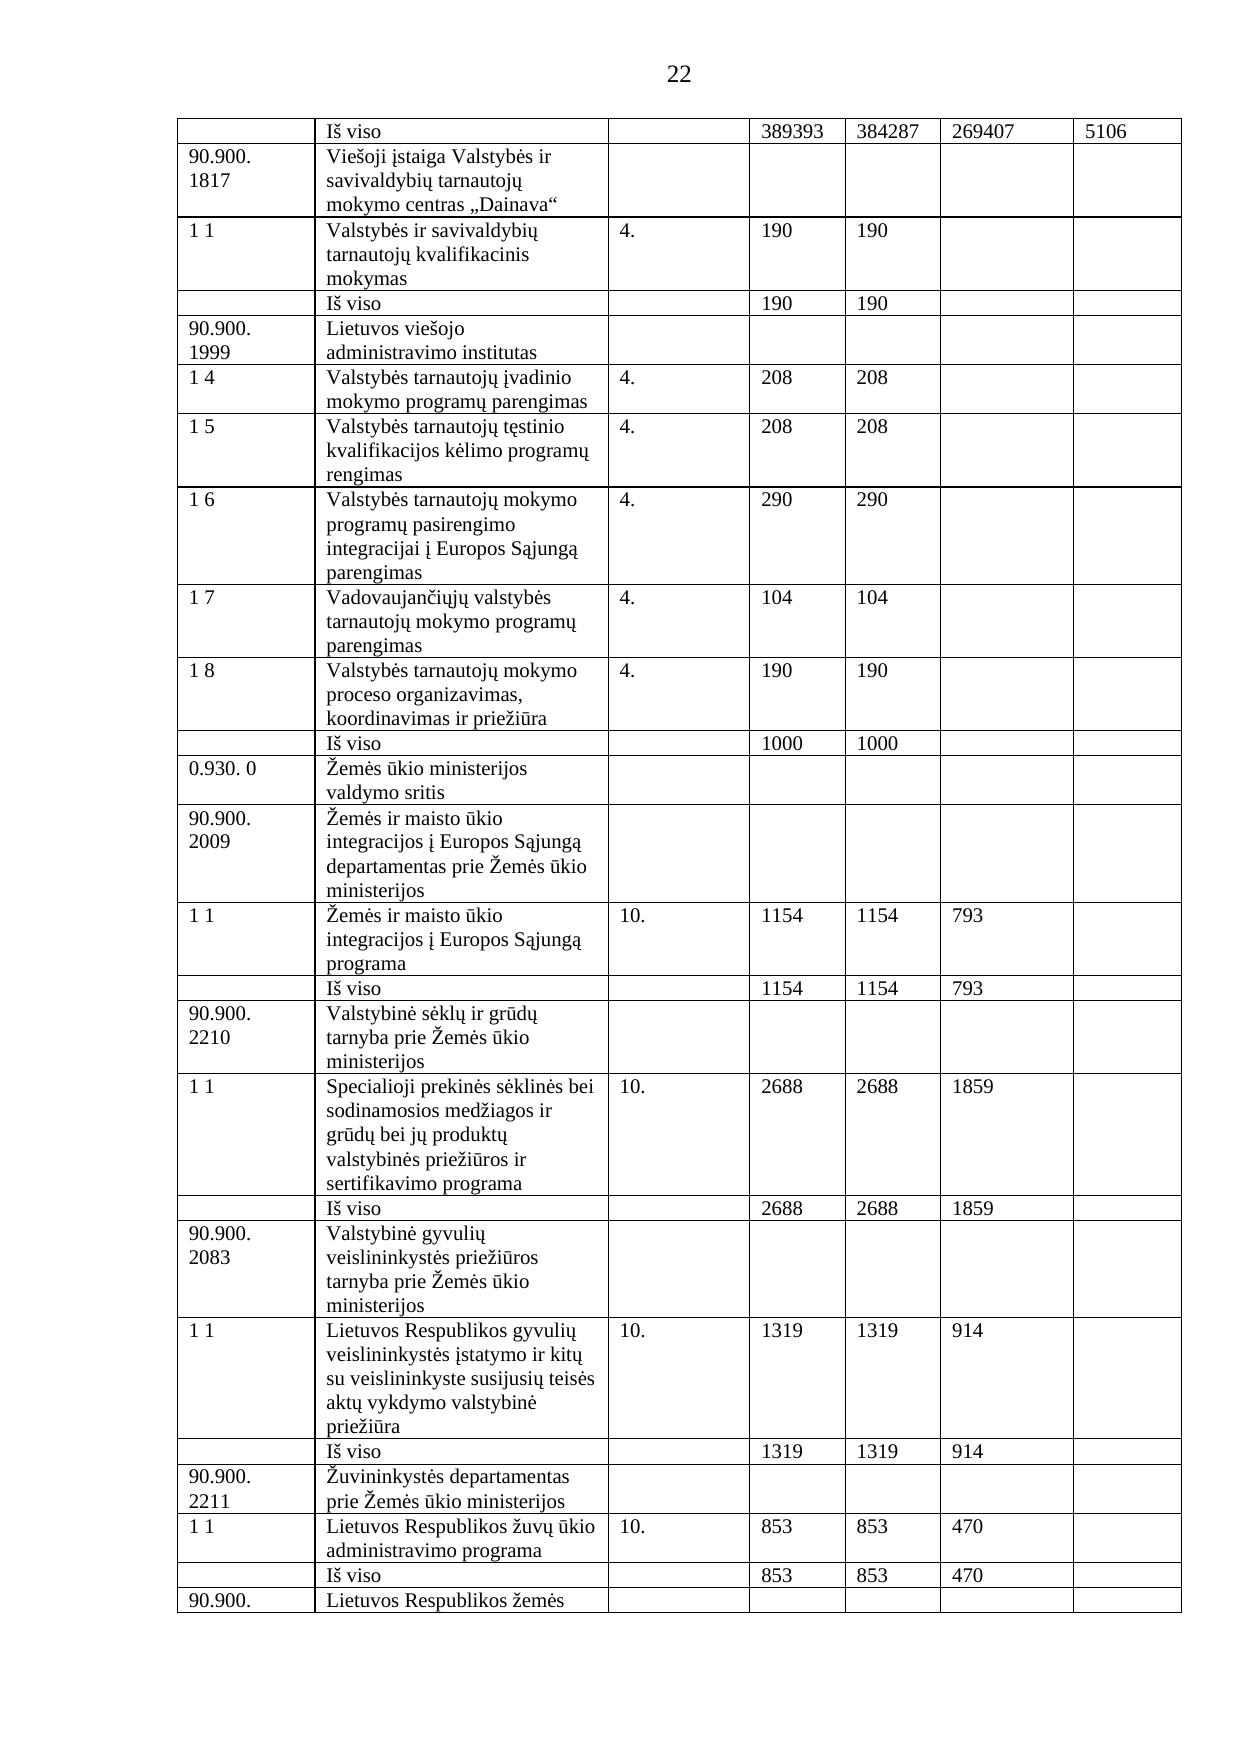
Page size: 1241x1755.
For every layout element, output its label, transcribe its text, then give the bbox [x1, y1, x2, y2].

table_cell Valstybinė sėklų ir grūdų tarnyba prie Žemės ūkio ministerijos [316, 1001, 608, 1073]
table_cell Žemės ir maisto ūkio integracijos į Europos Sąjungą programa [316, 903, 608, 975]
table_cell [609, 119, 749, 143]
table_cell 1154 [846, 976, 940, 1000]
table_cell [846, 805, 940, 902]
table_cell 208 [846, 365, 940, 413]
table_cell 1000 [750, 731, 845, 755]
table_cell [750, 1465, 845, 1513]
table_cell 90.900. 2211 [178, 1465, 314, 1513]
table_cell 1 7 [178, 585, 314, 657]
table_cell 190 [750, 291, 845, 315]
table_cell [941, 414, 1073, 486]
table_cell [941, 144, 1073, 216]
table_cell 10. [609, 1074, 749, 1194]
table_cell [1074, 1514, 1181, 1562]
table_cell 10. [609, 1318, 749, 1438]
table_cell [1074, 488, 1181, 584]
table_cell [941, 218, 1073, 290]
table_cell [609, 805, 749, 902]
table_cell [178, 1196, 314, 1220]
table_cell 2688 [846, 1196, 940, 1220]
table_cell Lietuvos viešojo administravimo institutas [316, 316, 608, 364]
table_cell [750, 756, 845, 804]
table_cell Valstybinė gyvulių veislininkystės priežiūros tarnyba prie Žemės ūkio ministerijos [316, 1221, 608, 1317]
table_cell 470 [941, 1563, 1073, 1587]
table_cell [1074, 805, 1181, 902]
table_cell Iš viso [316, 291, 608, 315]
table_cell [941, 488, 1073, 584]
table_cell 793 [941, 903, 1073, 975]
table_cell [1074, 1221, 1181, 1317]
table_cell [941, 1465, 1073, 1513]
table_cell Lietuvos Respublikos žuvų ūkio administravimo programa [316, 1514, 608, 1562]
table_cell Iš viso [316, 1439, 608, 1463]
table_cell 1000 [846, 731, 940, 755]
table_cell [1074, 731, 1181, 755]
table_cell 1154 [750, 903, 845, 975]
table_cell 1154 [846, 903, 940, 975]
table_cell 389393 [750, 119, 845, 143]
table_cell 90.900. 2083 [178, 1221, 314, 1317]
table_cell [1074, 144, 1181, 216]
table_cell 190 [846, 658, 940, 730]
table_cell [1074, 1439, 1181, 1463]
table_cell Iš viso [316, 1196, 608, 1220]
table_cell 1859 [941, 1074, 1073, 1194]
table_cell [941, 731, 1073, 755]
table_cell 290 [846, 488, 940, 584]
table_cell 2688 [750, 1196, 845, 1220]
table_cell 269407 [941, 119, 1073, 143]
table_cell Valstybės tarnautojų mokymo proceso organizavimas, koordinavimas ir priežiūra [316, 658, 608, 730]
table_cell [609, 1588, 749, 1612]
table_cell 0.930. 0 [178, 756, 314, 804]
table_cell 208 [846, 414, 940, 486]
table_cell 104 [750, 585, 845, 657]
table_cell 1 8 [178, 658, 314, 730]
table_cell [1074, 365, 1181, 413]
table_cell [178, 976, 314, 1000]
table_cell 914 [941, 1439, 1073, 1463]
table_cell [750, 1588, 845, 1612]
table_cell [941, 1001, 1073, 1073]
table_cell [941, 365, 1073, 413]
table_cell Iš viso [316, 976, 608, 1000]
table_cell 1319 [846, 1318, 940, 1438]
table_cell [178, 291, 314, 315]
table_cell [941, 316, 1073, 364]
table_cell [1074, 1563, 1181, 1587]
table_cell 90.900. 1817 [178, 144, 314, 216]
table_cell [609, 731, 749, 755]
table_cell 4. [609, 658, 749, 730]
table_cell [941, 658, 1073, 730]
table_cell 90.900. 2210 [178, 1001, 314, 1073]
table_cell 1319 [846, 1439, 940, 1463]
table_cell 853 [846, 1514, 940, 1562]
table_cell [846, 1221, 940, 1317]
table_cell Specialioji prekinės sėklinės bei sodinamosios medžiagos ir grūdų bei jų produktų valstybinės priežiūros ir sertifikavimo programa [316, 1074, 608, 1194]
table_cell 1 1 [178, 218, 314, 290]
table_cell 190 [750, 658, 845, 730]
table_cell 208 [750, 414, 845, 486]
table_cell Lietuvos Respublikos gyvulių veislininkystės įstatymo ir kitų su veislininkyste susijusių teisės aktų vykdymo valstybinė priežiūra [316, 1318, 608, 1438]
table_cell 1319 [750, 1439, 845, 1463]
table_cell 1 5 [178, 414, 314, 486]
table_cell [750, 1221, 845, 1317]
table_cell 4. [609, 414, 749, 486]
table_cell 853 [750, 1514, 845, 1562]
table_cell [1074, 1588, 1181, 1612]
table_cell 104 [846, 585, 940, 657]
table_cell [1074, 218, 1181, 290]
table_cell [609, 144, 749, 216]
table_cell [1074, 903, 1181, 975]
table_cell [178, 731, 314, 755]
table_cell [846, 144, 940, 216]
table_cell [178, 119, 314, 143]
table_cell 10. [609, 1514, 749, 1562]
table_cell 384287 [846, 119, 940, 143]
table_cell [1074, 1465, 1181, 1513]
table_cell [1074, 585, 1181, 657]
table_cell [750, 316, 845, 364]
table_cell [1074, 316, 1181, 364]
table_cell 1 1 [178, 1074, 314, 1194]
table_cell Žemės ir maisto ūkio integracijos į Europos Sąjungą departamentas prie Žemės ūkio ministerijos [316, 805, 608, 902]
table_cell 90.900. 1999 [178, 316, 314, 364]
table_cell 4. [609, 585, 749, 657]
table_cell [1074, 976, 1181, 1000]
table_cell 1 4 [178, 365, 314, 413]
table_cell [609, 1196, 749, 1220]
table_cell 10. [609, 903, 749, 975]
table_cell [846, 756, 940, 804]
table_cell 2688 [846, 1074, 940, 1194]
table_cell Iš viso [316, 731, 608, 755]
table_cell [1074, 756, 1181, 804]
table_cell [609, 1439, 749, 1463]
table_cell [609, 1465, 749, 1513]
table_cell Valstybės tarnautojų įvadinio mokymo programų parengimas [316, 365, 608, 413]
table_cell 2688 [750, 1074, 845, 1194]
table_cell 1859 [941, 1196, 1073, 1220]
table_cell [846, 1588, 940, 1612]
table_cell [178, 1563, 314, 1587]
table_cell 190 [846, 218, 940, 290]
table_cell 1 1 [178, 1514, 314, 1562]
table_cell [1074, 291, 1181, 315]
table_cell Žemės ūkio ministerijos valdymo sritis [316, 756, 608, 804]
table_cell 290 [750, 488, 845, 584]
table_cell 1 1 [178, 903, 314, 975]
table_cell [941, 585, 1073, 657]
table_cell [609, 976, 749, 1000]
table_cell Iš viso [316, 119, 608, 143]
table_cell [846, 1465, 940, 1513]
table_cell 5106 [1074, 119, 1181, 143]
table_cell [1074, 1074, 1181, 1194]
table_cell [941, 756, 1073, 804]
table_cell [609, 1563, 749, 1587]
table_cell Vadovaujančiųjų valstybės tarnautojų mokymo programų parengimas [316, 585, 608, 657]
table_cell 1154 [750, 976, 845, 1000]
table_cell 190 [846, 291, 940, 315]
table_cell Valstybės tarnautojų tęstinio kvalifikacijos kėlimo programų rengimas [316, 414, 608, 486]
table_cell [941, 1221, 1073, 1317]
table_cell [1074, 1001, 1181, 1073]
table_cell 793 [941, 976, 1073, 1000]
table_cell [941, 805, 1073, 902]
table_cell Viešoji įstaiga Valstybės ir savivaldybių tarnautojų mokymo centras „Dainava“ [316, 144, 608, 216]
table_cell 914 [941, 1318, 1073, 1438]
table_cell [941, 1588, 1073, 1612]
table_cell [750, 144, 845, 216]
table_cell [1074, 658, 1181, 730]
table_cell Lietuvos Respublikos žemės [316, 1588, 608, 1612]
table_cell 4. [609, 488, 749, 584]
table_cell Žuvininkystės departamentas prie Žemės ūkio ministerijos [316, 1465, 608, 1513]
table_cell 853 [750, 1563, 845, 1587]
table_cell [1074, 1318, 1181, 1438]
table_cell [846, 1001, 940, 1073]
table_cell 1 1 [178, 1318, 314, 1438]
table_cell [609, 291, 749, 315]
table_cell [1074, 1196, 1181, 1220]
table_cell [846, 316, 940, 364]
table_cell Valstybės ir savivaldybių tarnautojų kvalifikacinis mokymas [316, 218, 608, 290]
table_cell 90.900. 2009 [178, 805, 314, 902]
table_cell [941, 291, 1073, 315]
table_cell Valstybės tarnautojų mokymo programų pasirengimo integracijai į Europos Sąjungą parengimas [316, 488, 608, 584]
table_cell 190 [750, 218, 845, 290]
table_cell [609, 756, 749, 804]
table_cell 4. [609, 218, 749, 290]
table_cell 1 6 [178, 488, 314, 584]
table_cell [609, 1001, 749, 1073]
table_cell 853 [846, 1563, 940, 1587]
table_cell 90.900. [178, 1588, 314, 1612]
table_cell [178, 1439, 314, 1463]
table_cell 4. [609, 365, 749, 413]
table_cell [609, 1221, 749, 1317]
table_cell [750, 805, 845, 902]
table_cell [1074, 414, 1181, 486]
table_cell 470 [941, 1514, 1073, 1562]
table_cell 1319 [750, 1318, 845, 1438]
table_cell Iš viso [316, 1563, 608, 1587]
table_cell 208 [750, 365, 845, 413]
table_cell [750, 1001, 845, 1073]
table_cell [609, 316, 749, 364]
